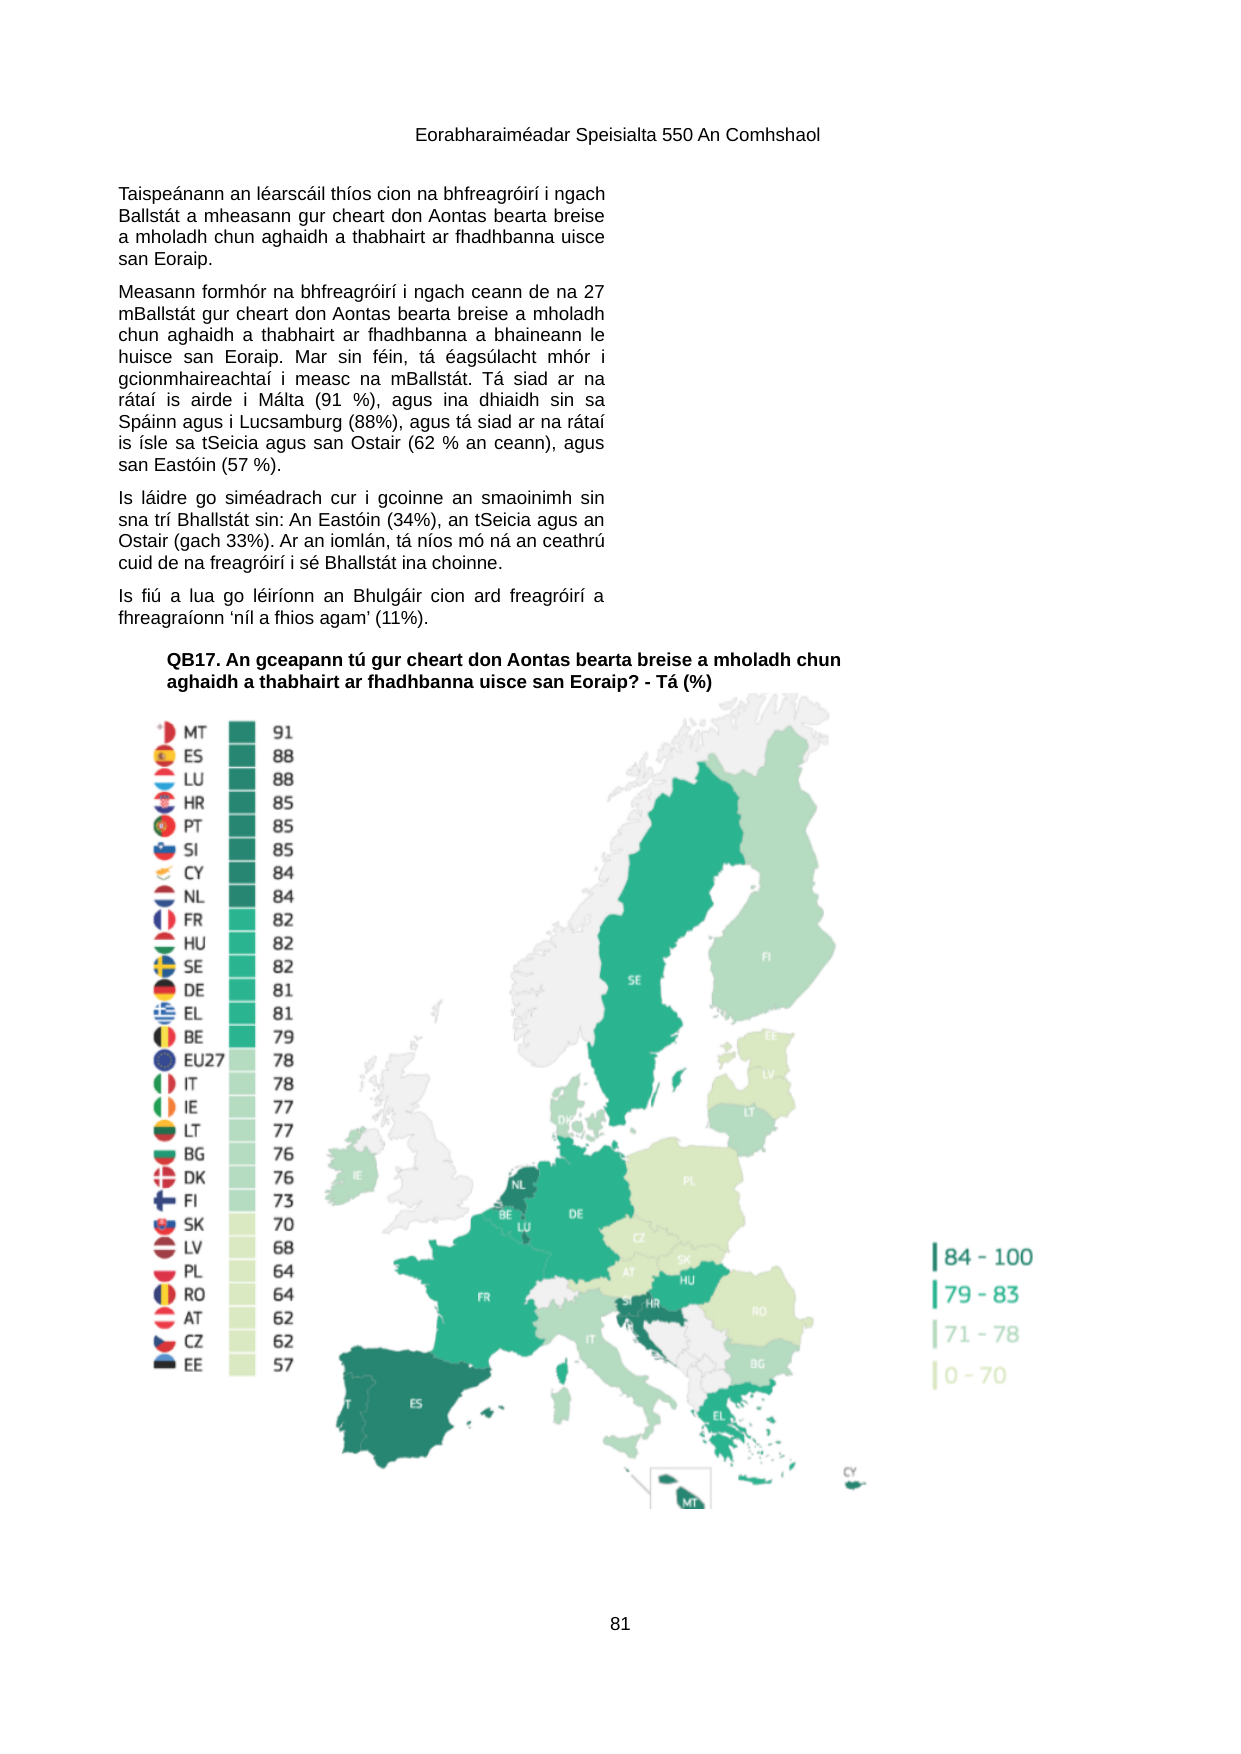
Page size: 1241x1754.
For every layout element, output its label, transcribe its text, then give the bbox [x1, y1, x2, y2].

text Is fiú a lua go léiríonn an Bhulgáir cion ard freagróirí a fhreagraíonn ‘níl a fhios agam’ (11%). [118, 585, 605, 628]
text Taispeánann an léarscáil thíos cion na bhfreagróirí i ngach Ballstát a mheasann gur cheart don Aontas bearta breise a mholadh chun aghaidh a thabhairt ar fhadhbanna uisce san Eoraip. [118, 183, 605, 269]
text Measann formhór na bhfreagróirí i ngach ceann de na 27 mBallstát gur cheart don Aontas bearta breise a mholadh chun aghaidh a thabhairt ar fhadhbanna a bhaineann le huisce san Eoraip. Mar sin féin, tá éagsúlacht mhór i gcionmhaireachtaí i measc na mBallstát. Tá siad ar na rátaí is airde i Málta (91 %), agus ina dhiaidh sin sa Spáinn agus i Lucsamburg (88%), agus tá siad ar na rátaí is ísle sa tSeicia agus san Ostair (62 % an ceann), agus san Eastóin (57 %). [118, 281, 605, 475]
text Is láidre go siméadrach cur i gcoinne an smaoinimh sin sna trí Bhallstát sin: An Eastóin (34%), an tSeicia agus an Ostair (gach 33%). Ar an iomlán, tá níos mó ná an ceathrú cuid de na freagróirí i sé Bhallstát ina choinne. [118, 487, 605, 573]
picture [118, 693, 1046, 1509]
